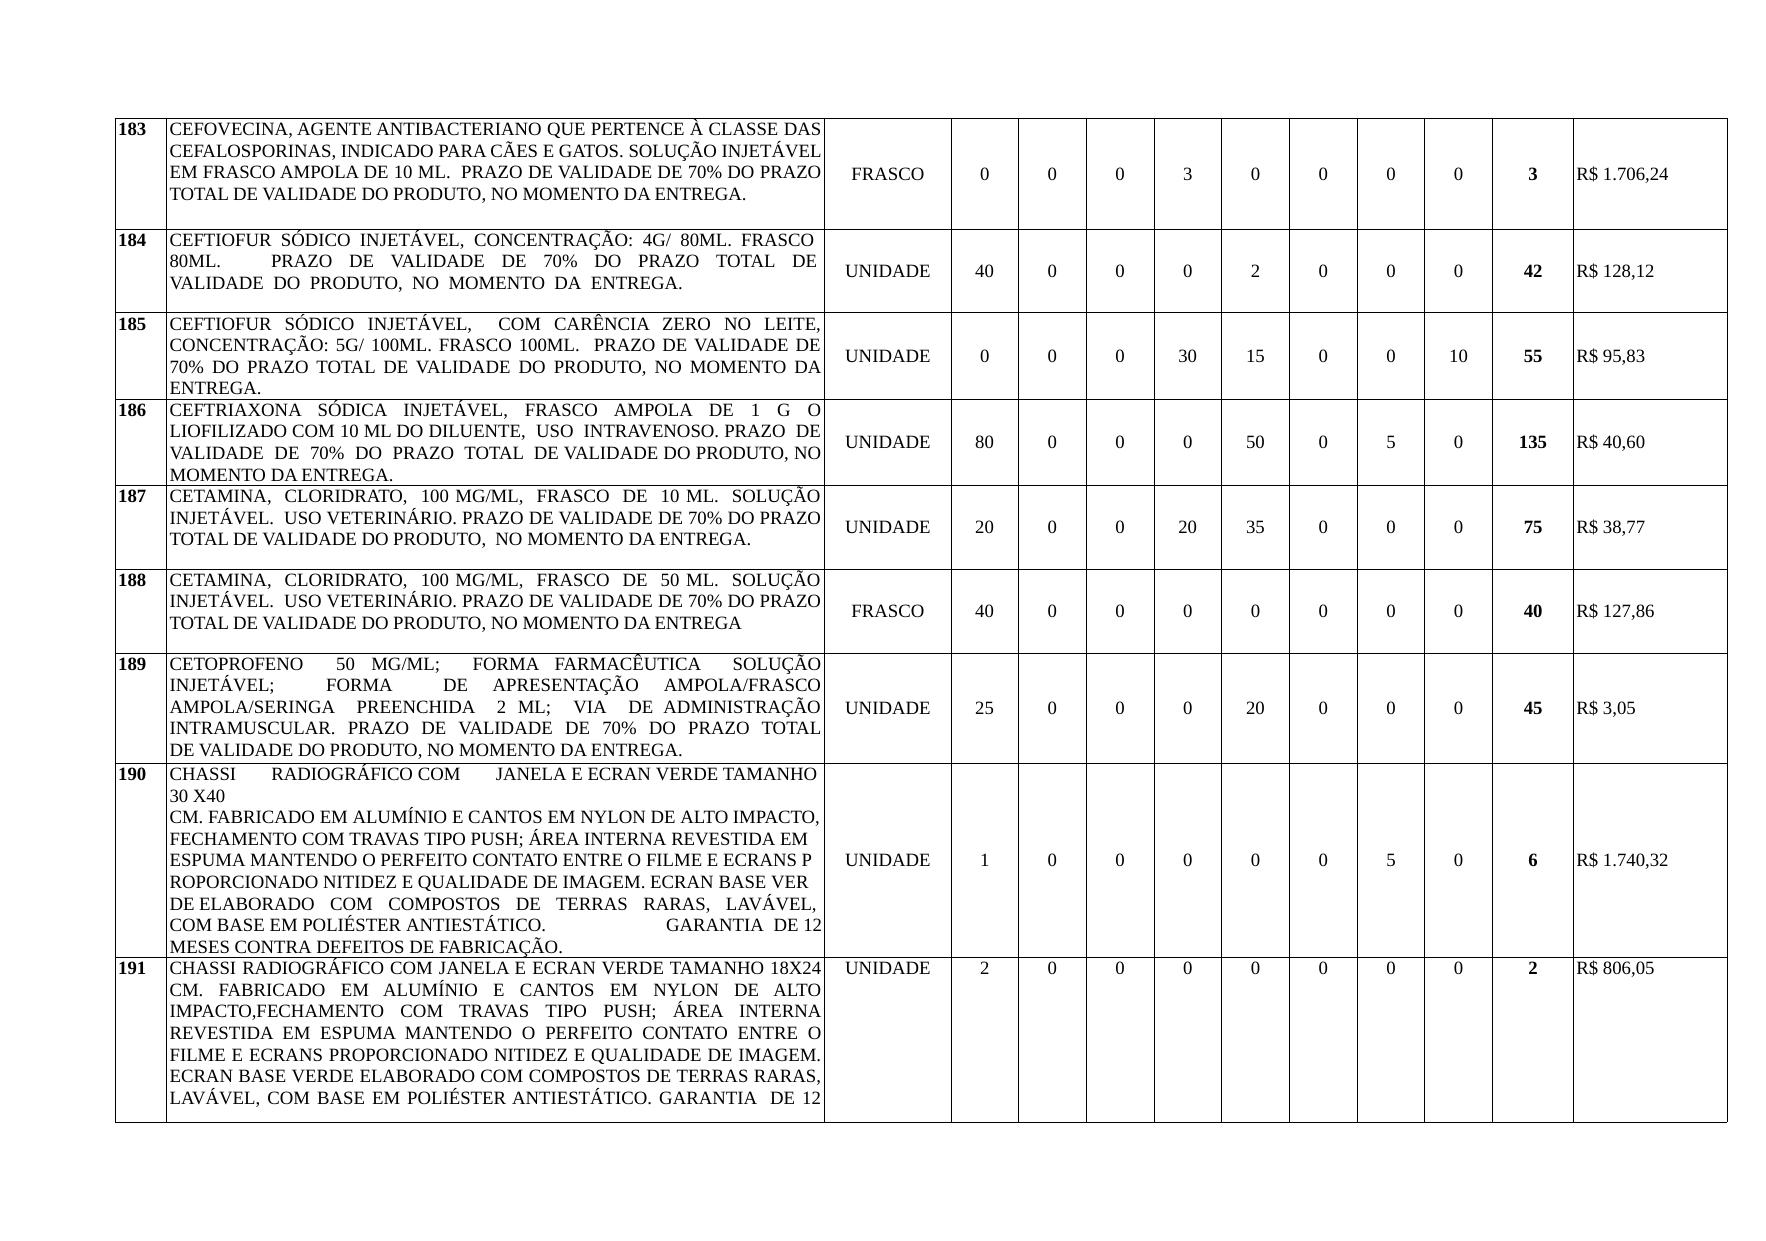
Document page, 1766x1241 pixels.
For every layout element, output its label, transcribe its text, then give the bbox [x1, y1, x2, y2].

table_cell UNIDADE [825, 313, 951, 399]
table_cell 55 [1493, 313, 1573, 399]
table_cell R$ 127,86 [1574, 570, 1727, 652]
table_cell R$ 95,83 [1574, 313, 1727, 399]
table_cell 0 [1425, 654, 1492, 763]
table_cell 188 [116, 570, 166, 652]
table_cell 3 [1493, 119, 1573, 228]
table_cell 0 [1155, 230, 1221, 312]
table_cell 0 [1019, 764, 1086, 957]
table_cell 0 [1155, 570, 1221, 652]
table_cell UNIDADE [825, 486, 951, 569]
table_cell UNIDADE [825, 764, 951, 957]
table_cell R$ 806,05 [1574, 958, 1727, 1122]
table_cell 0 [1019, 313, 1086, 399]
table_cell CEFTIOFUR SÓDICO INJETÁVEL, COM CARÊNCIA ZERO NO LEITE, CONCENTRAÇÃO: 5G/ 100ML. FRASCO 100ML. PRAZO DE VALIDADE DE 70% DO PRAZO TOTAL DE VALIDADE DO PRODUTO, NO MOMENTO DA ENTREGA. [167, 313, 824, 399]
table_cell 184 [116, 230, 166, 312]
table_cell 0 [1290, 764, 1357, 957]
table_cell 0 [1019, 400, 1086, 485]
table_cell 35 [1222, 486, 1289, 569]
table_cell R$ 1.740,32 [1574, 764, 1727, 957]
table_cell 187 [116, 486, 166, 569]
table_cell 0 [1087, 764, 1154, 957]
table_cell CEFTIOFUR SÓDICO INJETÁVEL, CONCENTRAÇÃO: 4G/ 80ML. FRASCO 80ML. PRAZO DE VALIDADE DE 70% DO PRAZO TOTAL DE VALIDADE DO PRODUTO, NO MOMENTO DA ENTREGA. [167, 230, 824, 312]
table_cell R$ 3,05 [1574, 654, 1727, 763]
table_cell 0 [1222, 764, 1289, 957]
table_cell 0 [1087, 400, 1154, 485]
table_cell 0 [952, 313, 1018, 399]
table_cell 0 [1425, 764, 1492, 957]
table_cell FRASCO [825, 570, 951, 652]
table_cell 191 [116, 958, 166, 1122]
table_cell R$ 128,12 [1574, 230, 1727, 312]
table_cell 0 [1425, 958, 1492, 1122]
table_cell CETOPROFENO 50 MG/ML; FORMA FARMACÊUTICA SOLUÇÃO INJETÁVEL; FORMA DE APRESENTAÇÃO AMPOLA/FRASCO AMPOLA/SERINGA PREENCHIDA 2 ML; VIA DE ADMINISTRAÇÃO INTRAMUSCULAR. PRAZO DE VALIDADE DE 70% DO PRAZO TOTAL DE VALIDADE DO PRODUTO, NO MOMENTO DA ENTREGA. [167, 654, 824, 763]
table_cell 0 [1358, 486, 1424, 569]
table_cell 0 [1358, 230, 1424, 312]
table_cell 0 [1425, 119, 1492, 228]
table_cell 185 [116, 313, 166, 399]
table_cell 10 [1425, 313, 1492, 399]
table_cell 0 [1155, 400, 1221, 485]
table_cell 40 [952, 230, 1018, 312]
table_cell 0 [1425, 486, 1492, 569]
table_cell 25 [952, 654, 1018, 763]
table_cell 0 [1087, 486, 1154, 569]
table_cell 20 [1222, 654, 1289, 763]
table_cell 0 [1087, 570, 1154, 652]
table_cell R$ 1.706,24 [1574, 119, 1727, 228]
table_cell CHASSI RADIOGRÁFICO COM JANELA E ECRAN VERDE TAMANHO 30 X40 CM. FABRICADO EM ALUMÍNIO E CANTOS EM NYLON DE ALTO IMPACTO,FECHAMENTO COM TRAVAS TIPO PUSH; ÁREA INTERNA REVESTIDA EM ESPUMA MANTENDO O PERFEITO CONTATO ENTRE O FILME E ECRANS PROPORCIONADO NITIDEZ E QUALIDADE DE IMAGEM. ECRAN BASE VERDE ELABORADO COM COMPOSTOS DE TERRAS RARAS, LAVÁVEL, COM BASE EM POLIÉSTER ANTIESTÁTICO. GARANTIA DE 12 MESES CONTRA DEFEITOS DE FABRICAÇÃO. [167, 764, 824, 957]
table_cell 2 [952, 958, 1018, 1122]
table_cell 0 [1290, 313, 1357, 399]
table_cell 0 [1358, 654, 1424, 763]
table_cell R$ 40,60 [1574, 400, 1727, 485]
table_cell 0 [1087, 119, 1154, 228]
table_cell CETAMINA, CLORIDRATO, 100 MG/ML, FRASCO DE 50 ML. SOLUÇÃO INJETÁVEL. USO VETERINÁRIO. PRAZO DE VALIDADE DE 70% DO PRAZO TOTAL DE VALIDADE DO PRODUTO, NO MOMENTO DA ENTREGA [167, 570, 824, 652]
table_cell 0 [1425, 400, 1492, 485]
table_cell 0 [1019, 230, 1086, 312]
table_cell 0 [1425, 230, 1492, 312]
table_cell 3 [1155, 119, 1221, 228]
table_cell 1 [952, 764, 1018, 957]
table_cell UNIDADE [825, 230, 951, 312]
table_cell 0 [1019, 486, 1086, 569]
table_cell 0 [1019, 570, 1086, 652]
table_cell UNIDADE [825, 958, 951, 1122]
table_cell 0 [1425, 570, 1492, 652]
table_cell 0 [1222, 119, 1289, 228]
table_cell 2 [1493, 958, 1573, 1122]
table_cell 50 [1222, 400, 1289, 485]
table_cell 45 [1493, 654, 1573, 763]
table_cell 189 [116, 654, 166, 763]
table_cell 0 [1290, 570, 1357, 652]
table_cell 0 [1087, 230, 1154, 312]
table_cell CHASSI RADIOGRÁFICO COM JANELA E ECRAN VERDE TAMANHO 18X24 CM. FABRICADO EM ALUMÍNIO E CANTOS EM NYLON DE ALTO IMPACTO,FECHAMENTO COM TRAVAS TIPO PUSH; ÁREA INTERNA REVESTIDA EM ESPUMA MANTENDO O PERFEITO CONTATO ENTRE O FILME E ECRANS PROPORCIONADO NITIDEZ E QUALIDADE DE IMAGEM. ECRAN BASE VERDE ELABORADO COM COMPOSTOS DE TERRAS RARAS, LAVÁVEL, COM BASE EM POLIÉSTER ANTIESTÁTICO. GARANTIA DE 12 [167, 958, 824, 1122]
table_cell 0 [1358, 958, 1424, 1122]
table_cell FRASCO [825, 119, 951, 228]
table_cell 42 [1493, 230, 1573, 312]
table_cell 0 [1290, 400, 1357, 485]
table_cell 6 [1493, 764, 1573, 957]
table_cell 0 [1290, 230, 1357, 312]
table_cell 190 [116, 764, 166, 957]
table_cell 20 [1155, 486, 1221, 569]
table_cell 0 [952, 119, 1018, 228]
table_cell 186 [116, 400, 166, 485]
table_cell 5 [1358, 764, 1424, 957]
table_cell UNIDADE [825, 654, 951, 763]
table_cell 75 [1493, 486, 1573, 569]
table_cell 0 [1290, 486, 1357, 569]
table_cell 0 [1155, 958, 1221, 1122]
table_cell 0 [1290, 958, 1357, 1122]
table_cell 0 [1358, 119, 1424, 228]
table_cell 0 [1358, 313, 1424, 399]
table_cell 135 [1493, 400, 1573, 485]
table_cell CETAMINA, CLORIDRATO, 100 MG/ML, FRASCO DE 10 ML. SOLUÇÃO INJETÁVEL. USO VETERINÁRIO. PRAZO DE VALIDADE DE 70% DO PRAZO TOTAL DE VALIDADE DO PRODUTO, NO MOMENTO DA ENTREGA. [167, 486, 824, 569]
table_cell 0 [1087, 958, 1154, 1122]
table_cell 0 [1019, 119, 1086, 228]
table_cell 0 [1155, 654, 1221, 763]
table_cell 40 [952, 570, 1018, 652]
table_cell UNIDADE [825, 400, 951, 485]
table_cell 183 [116, 119, 166, 228]
table_cell 0 [1087, 654, 1154, 763]
table_cell 20 [952, 486, 1018, 569]
table_cell 5 [1358, 400, 1424, 485]
table_cell 0 [1358, 570, 1424, 652]
table_cell 15 [1222, 313, 1289, 399]
table_cell 0 [1290, 654, 1357, 763]
table_cell 0 [1155, 764, 1221, 957]
table_cell R$ 38,77 [1574, 486, 1727, 569]
table_cell 0 [1087, 313, 1154, 399]
table_cell 0 [1222, 570, 1289, 652]
table_cell CEFOVECINA, AGENTE ANTIBACTERIANO QUE PERTENCE À CLASSE DAS CEFALOSPORINAS, INDICADO PARA CÃES E GATOS. SOLUÇÃO INJETÁVEL EM FRASCO AMPOLA DE 10 ML. PRAZO DE VALIDADE DE 70% DO PRAZO TOTAL DE VALIDADE DO PRODUTO, NO MOMENTO DA ENTREGA. [167, 119, 824, 228]
table_cell 0 [1222, 958, 1289, 1122]
table_cell 2 [1222, 230, 1289, 312]
table_cell CEFTRIAXONA SÓDICA INJETÁVEL, FRASCO AMPOLA DE 1 G O LIOFILIZADO COM 10 ML DO DILUENTE, USO INTRAVENOSO. PRAZO DE VALIDADE DE 70% DO PRAZO TOTAL DE VALIDADE DO PRODUTO, NO MOMENTO DA ENTREGA. [167, 400, 824, 485]
table_cell 80 [952, 400, 1018, 485]
table_cell 0 [1019, 654, 1086, 763]
table_cell 0 [1019, 958, 1086, 1122]
table_cell 0 [1290, 119, 1357, 228]
table_cell 40 [1493, 570, 1573, 652]
table_cell 30 [1155, 313, 1221, 399]
